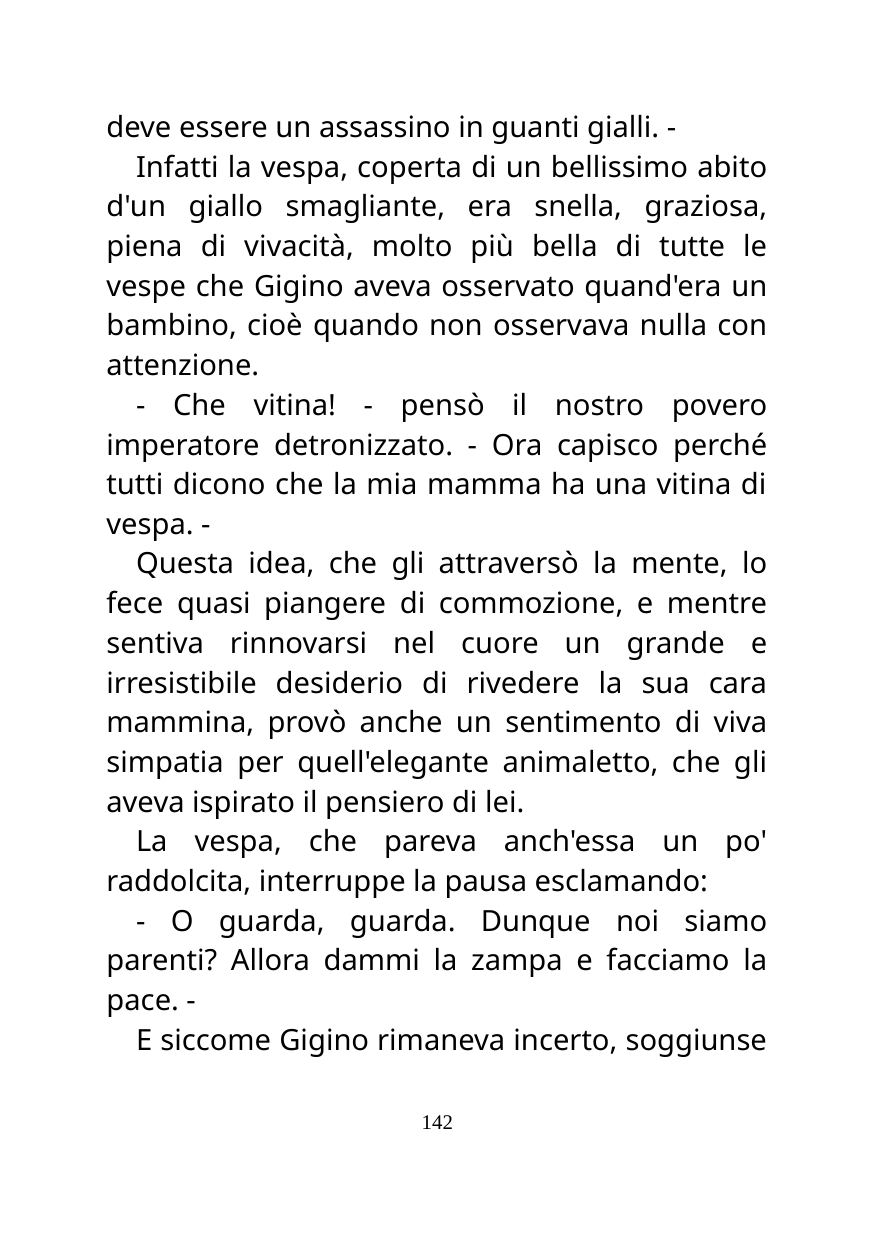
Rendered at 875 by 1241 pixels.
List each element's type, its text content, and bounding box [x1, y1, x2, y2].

text Questa idea, che gli attraversò la mente, lo fece quasi piangere di commozione, e mentre sentiva rinnovarsi nel cuore un grande e irresistibile desiderio di rivedere la sua cara mammina, provò anche un sentimento di viva simpatia per quell'elegante animaletto, che gli aveva ispirato il pensiero di lei. [106, 543, 768, 821]
text Infatti la vespa, coperta di un bellissimo abito d'un giallo smagliante, era snella, graziosa, piena di vivacità, molto più bella di tutte le vespe che Gigino aveva osservato quand'era un bambino, cioè quando non osservava nulla con attenzione. [106, 146, 768, 384]
text - O guarda, guarda. Dunque noi siamo parenti? Allora dammi la zampa e facciamo la pace. - [106, 900, 768, 1019]
text E siccome Gigino rimaneva incerto, soggiunse [106, 1019, 768, 1059]
text La vespa, che pareva anch'essa un po' raddolcita, interruppe la pausa esclamando: [106, 821, 768, 900]
text - Che vitina! - pensò il nostro povero imperatore detronizzato. - Ora capisco perché tutti dicono che la mia mamma ha una vitina di vespa. - [106, 384, 768, 543]
text deve essere un assassino in guanti gialli. - [106, 106, 768, 146]
